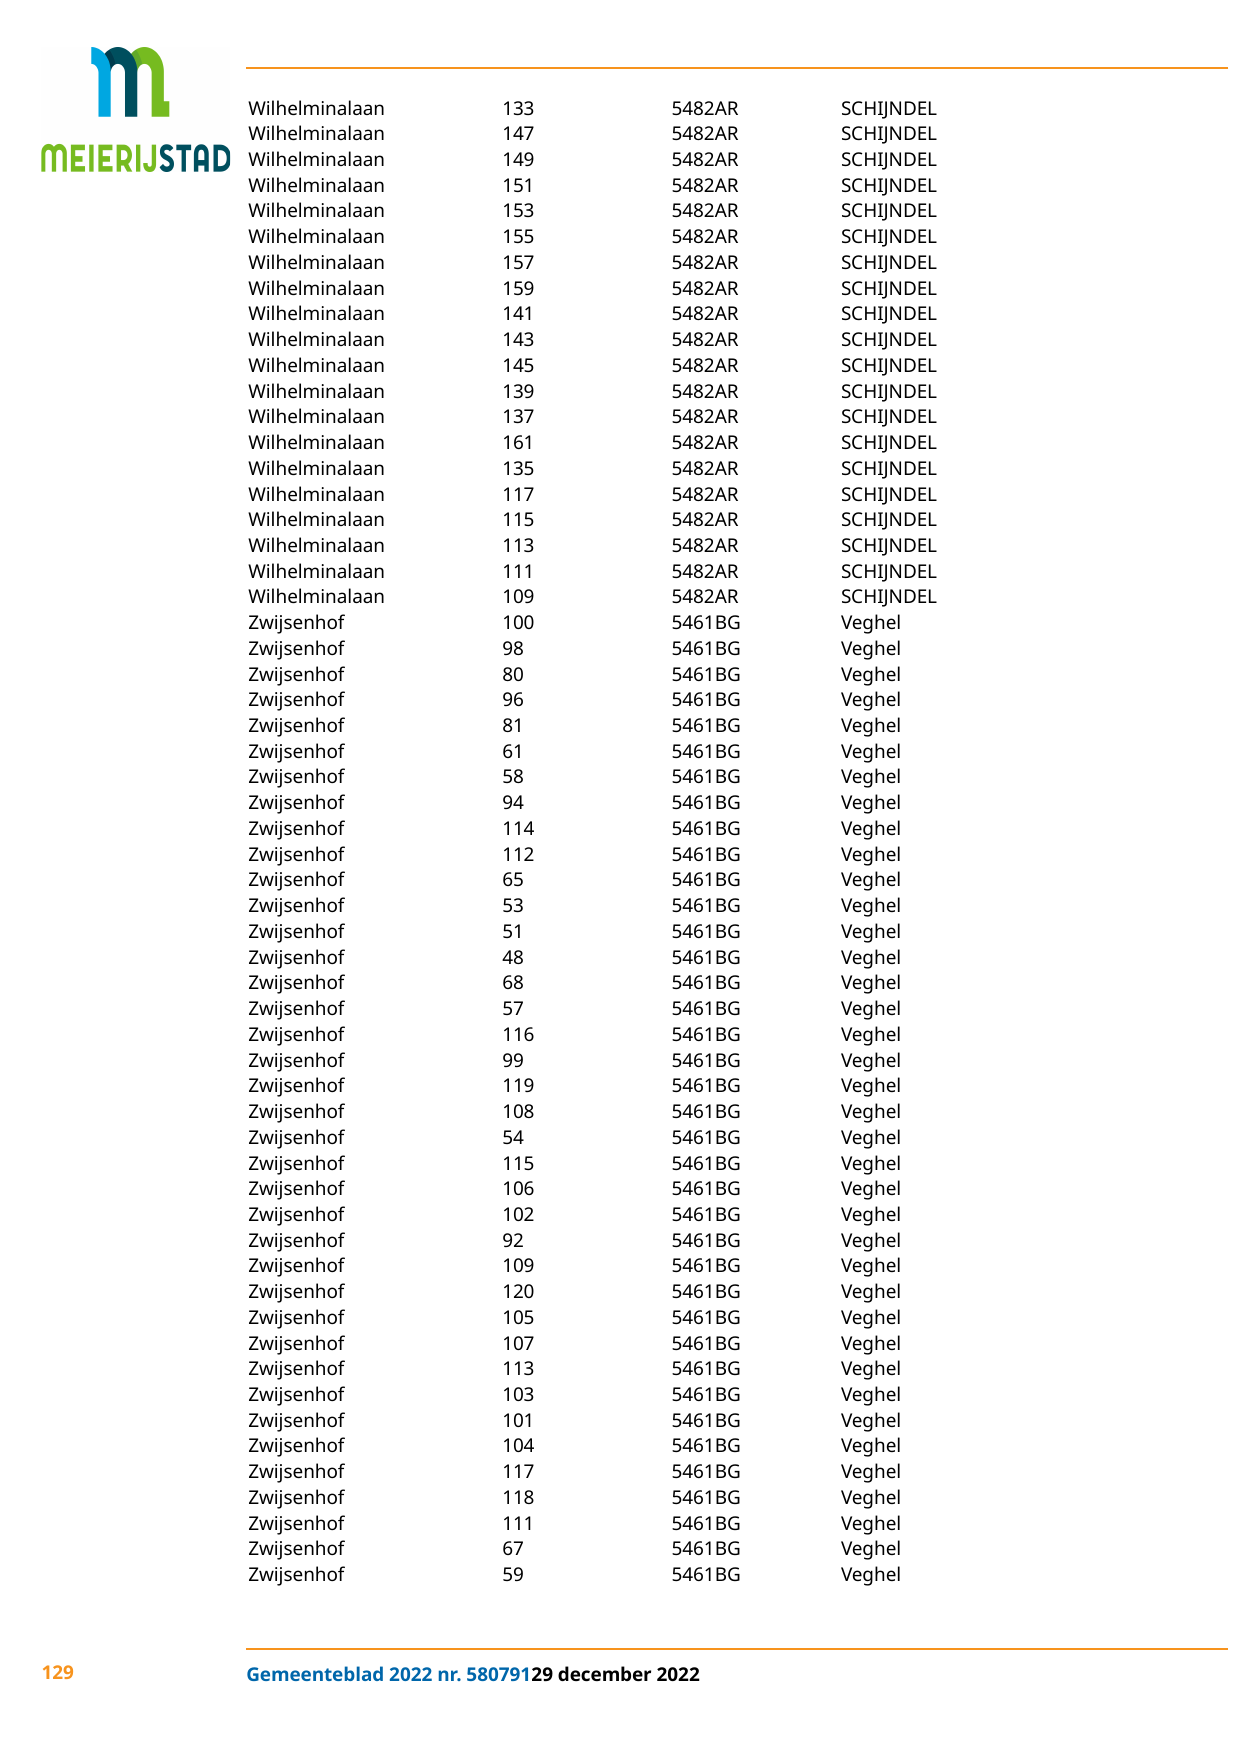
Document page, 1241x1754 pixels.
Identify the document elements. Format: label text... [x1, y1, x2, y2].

table_cell SCHIJNDEL [841, 378, 1066, 403]
table_cell 98 [502, 635, 587, 661]
table_cell [587, 712, 671, 738]
table_cell 57 [502, 995, 587, 1021]
table_cell 109 [502, 584, 587, 609]
table_cell [587, 506, 671, 532]
table_cell 5461BG [671, 687, 841, 712]
table_cell Zwijsenhof [248, 635, 502, 661]
table_cell Veghel [841, 1073, 1066, 1098]
table_cell Veghel [841, 1150, 1066, 1175]
table_cell SCHIJNDEL [841, 121, 1066, 146]
table_cell Zwijsenhof [248, 1536, 502, 1561]
table_cell 147 [502, 121, 587, 146]
table_cell 5461BG [671, 1150, 841, 1175]
table_cell Zwijsenhof [248, 1459, 502, 1484]
table_cell SCHIJNDEL [841, 224, 1066, 249]
table_cell 117 [502, 481, 587, 506]
table_cell Veghel [841, 1124, 1066, 1150]
table_cell 59 [502, 1561, 587, 1587]
table_cell [587, 532, 671, 558]
table_cell Veghel [841, 1561, 1066, 1587]
table_cell 5482AR [671, 532, 841, 558]
table_cell Veghel [841, 1304, 1066, 1330]
table_cell 80 [502, 661, 587, 687]
table_cell 5461BG [671, 1433, 841, 1458]
table_cell [587, 944, 671, 969]
table_cell Zwijsenhof [248, 738, 502, 764]
table_cell Zwijsenhof [248, 1278, 502, 1304]
table_cell Zwijsenhof [248, 1484, 502, 1510]
table_cell [587, 301, 671, 326]
table_cell Zwijsenhof [248, 1433, 502, 1458]
table_cell Wilhelminalaan [248, 481, 502, 506]
table_cell Wilhelminalaan [248, 378, 502, 403]
table_cell Veghel [841, 1227, 1066, 1253]
table_cell [587, 687, 671, 712]
table_cell SCHIJNDEL [841, 558, 1066, 584]
table_cell Zwijsenhof [248, 970, 502, 995]
table_cell SCHIJNDEL [841, 249, 1066, 275]
table_cell 48 [502, 944, 587, 969]
table_cell 5461BG [671, 790, 841, 815]
table_cell [587, 146, 671, 172]
table_cell 5482AR [671, 429, 841, 455]
table_cell 5461BG [671, 815, 841, 841]
table_cell Zwijsenhof [248, 1201, 502, 1227]
table_cell Veghel [841, 1536, 1066, 1561]
table_cell Wilhelminalaan [248, 558, 502, 584]
table_cell 155 [502, 224, 587, 249]
table_cell [587, 275, 671, 301]
table_cell [587, 1150, 671, 1175]
table_cell [587, 95, 671, 121]
table_cell Veghel [841, 1021, 1066, 1047]
table_cell 5461BG [671, 1098, 841, 1124]
table_cell 5482AR [671, 378, 841, 403]
table_cell 5482AR [671, 95, 841, 121]
table_cell 5461BG [671, 1201, 841, 1227]
table_cell 159 [502, 275, 587, 301]
table_cell Zwijsenhof [248, 1561, 502, 1587]
table_cell Wilhelminalaan [248, 455, 502, 481]
table_cell 100 [502, 609, 587, 635]
table_cell Zwijsenhof [248, 1124, 502, 1150]
table_cell [587, 867, 671, 892]
table_cell Veghel [841, 815, 1066, 841]
table_cell [587, 1510, 671, 1536]
table_cell 68 [502, 970, 587, 995]
table_cell Zwijsenhof [248, 841, 502, 867]
table_cell [587, 1175, 671, 1201]
table_cell Wilhelminalaan [248, 404, 502, 429]
table_cell 137 [502, 404, 587, 429]
table_cell Zwijsenhof [248, 1098, 502, 1124]
table_cell 5482AR [671, 249, 841, 275]
table_cell [587, 738, 671, 764]
table_cell 117 [502, 1459, 587, 1484]
table_cell Veghel [841, 1484, 1066, 1510]
table_cell 5461BG [671, 944, 841, 969]
table_cell [587, 1098, 671, 1124]
table_cell Veghel [841, 1459, 1066, 1484]
table_cell Zwijsenhof [248, 893, 502, 918]
table_cell Wilhelminalaan [248, 172, 502, 198]
table_cell SCHIJNDEL [841, 95, 1066, 121]
table_cell 5461BG [671, 712, 841, 738]
table_cell 5482AR [671, 172, 841, 198]
table_cell Zwijsenhof [248, 995, 502, 1021]
table_cell Wilhelminalaan [248, 224, 502, 249]
table_cell Veghel [841, 1433, 1066, 1458]
table_cell [587, 1201, 671, 1227]
table_cell 5461BG [671, 661, 841, 687]
table_cell 5461BG [671, 995, 841, 1021]
table_cell 5482AR [671, 455, 841, 481]
table_cell Wilhelminalaan [248, 146, 502, 172]
table_cell 92 [502, 1227, 587, 1253]
table_cell 115 [502, 506, 587, 532]
table_cell 5461BG [671, 1330, 841, 1356]
table_cell [587, 995, 671, 1021]
table_cell Zwijsenhof [248, 918, 502, 944]
table_cell SCHIJNDEL [841, 326, 1066, 352]
table_cell SCHIJNDEL [841, 172, 1066, 198]
table_cell Veghel [841, 738, 1066, 764]
table_cell [587, 609, 671, 635]
table_cell 5461BG [671, 1536, 841, 1561]
table_cell 111 [502, 558, 587, 584]
table_cell 153 [502, 198, 587, 223]
table_cell Veghel [841, 764, 1066, 789]
table_cell 5461BG [671, 1124, 841, 1150]
table_cell 5461BG [671, 893, 841, 918]
table_cell Veghel [841, 1278, 1066, 1304]
table_cell Wilhelminalaan [248, 584, 502, 609]
table_cell [587, 172, 671, 198]
table_cell 5461BG [671, 841, 841, 867]
table_cell Veghel [841, 841, 1066, 867]
table_cell 5461BG [671, 1484, 841, 1510]
table_cell Veghel [841, 1407, 1066, 1433]
table_cell [587, 1356, 671, 1381]
table_cell 5482AR [671, 404, 841, 429]
table_cell [587, 764, 671, 789]
table_cell 5461BG [671, 1304, 841, 1330]
table_cell Veghel [841, 635, 1066, 661]
table_cell Zwijsenhof [248, 815, 502, 841]
table_cell [587, 121, 671, 146]
table_cell Zwijsenhof [248, 1304, 502, 1330]
table_cell 5461BG [671, 1047, 841, 1072]
table_cell 116 [502, 1021, 587, 1047]
table_cell [587, 249, 671, 275]
table_cell Zwijsenhof [248, 1227, 502, 1253]
table_cell Veghel [841, 609, 1066, 635]
table_cell Veghel [841, 1098, 1066, 1124]
table_cell 111 [502, 1510, 587, 1536]
table_cell 5461BG [671, 1021, 841, 1047]
table_cell Veghel [841, 1201, 1066, 1227]
table_cell Zwijsenhof [248, 1150, 502, 1175]
table_cell [587, 1561, 671, 1587]
table_cell 5482AR [671, 146, 841, 172]
table_cell 5461BG [671, 1407, 841, 1433]
table_cell Veghel [841, 1175, 1066, 1201]
table_cell 5482AR [671, 481, 841, 506]
table_cell Zwijsenhof [248, 1407, 502, 1433]
table_cell 58 [502, 764, 587, 789]
table_cell 5461BG [671, 1278, 841, 1304]
table_cell Zwijsenhof [248, 1175, 502, 1201]
table_cell SCHIJNDEL [841, 506, 1066, 532]
table_cell Wilhelminalaan [248, 95, 502, 121]
table_cell [587, 1459, 671, 1484]
table_cell Wilhelminalaan [248, 275, 502, 301]
table_cell [587, 1536, 671, 1561]
table_cell 5482AR [671, 224, 841, 249]
table_cell 118 [502, 1484, 587, 1510]
table_cell [587, 352, 671, 378]
table_cell [587, 198, 671, 223]
table_cell Wilhelminalaan [248, 532, 502, 558]
table_cell Zwijsenhof [248, 712, 502, 738]
table_cell Veghel [841, 1047, 1066, 1072]
table_cell [587, 1433, 671, 1458]
table_cell Zwijsenhof [248, 1047, 502, 1072]
table_cell 5482AR [671, 352, 841, 378]
table_cell SCHIJNDEL [841, 429, 1066, 455]
table_cell Zwijsenhof [248, 790, 502, 815]
table_cell 101 [502, 1407, 587, 1433]
table_cell 5482AR [671, 326, 841, 352]
table_cell 5461BG [671, 1227, 841, 1253]
table_cell 113 [502, 1356, 587, 1381]
table_cell 5461BG [671, 1459, 841, 1484]
table_cell SCHIJNDEL [841, 275, 1066, 301]
table_cell 51 [502, 918, 587, 944]
table_cell Zwijsenhof [248, 1356, 502, 1381]
table_cell SCHIJNDEL [841, 481, 1066, 506]
table_cell 151 [502, 172, 587, 198]
table_cell [587, 429, 671, 455]
table_cell 5461BG [671, 738, 841, 764]
table_cell [587, 224, 671, 249]
table_cell Veghel [841, 661, 1066, 687]
table_cell 119 [502, 1073, 587, 1098]
table_cell [587, 1330, 671, 1356]
table_cell Zwijsenhof [248, 867, 502, 892]
table_cell 106 [502, 1175, 587, 1201]
picture [41, 47, 231, 172]
table_cell SCHIJNDEL [841, 301, 1066, 326]
table_cell [587, 970, 671, 995]
table_cell Zwijsenhof [248, 764, 502, 789]
table_cell Veghel [841, 1253, 1066, 1278]
table_cell [587, 918, 671, 944]
table_cell [587, 815, 671, 841]
table_cell Wilhelminalaan [248, 326, 502, 352]
table_cell [587, 893, 671, 918]
table_cell 5482AR [671, 558, 841, 584]
table_cell 99 [502, 1047, 587, 1072]
table_cell Veghel [841, 790, 1066, 815]
table_cell Veghel [841, 970, 1066, 995]
table_cell [587, 841, 671, 867]
table_cell 5482AR [671, 506, 841, 532]
table_cell 157 [502, 249, 587, 275]
table_cell 5482AR [671, 121, 841, 146]
table_cell 5461BG [671, 1356, 841, 1381]
table_cell SCHIJNDEL [841, 584, 1066, 609]
table_cell 114 [502, 815, 587, 841]
table_cell [587, 1227, 671, 1253]
table_cell Wilhelminalaan [248, 506, 502, 532]
table_cell Wilhelminalaan [248, 249, 502, 275]
table_cell 107 [502, 1330, 587, 1356]
table_cell Veghel [841, 944, 1066, 969]
table_cell [587, 1124, 671, 1150]
table_cell [587, 1484, 671, 1510]
table_cell [587, 404, 671, 429]
table_cell [587, 326, 671, 352]
table_cell 102 [502, 1201, 587, 1227]
table_cell 105 [502, 1304, 587, 1330]
table_cell 5461BG [671, 918, 841, 944]
table_cell [587, 1253, 671, 1278]
table_cell Zwijsenhof [248, 1073, 502, 1098]
table_cell [587, 558, 671, 584]
table_cell 5461BG [671, 867, 841, 892]
table_cell Veghel [841, 1510, 1066, 1536]
table_cell 5461BG [671, 1561, 841, 1587]
table_cell [587, 481, 671, 506]
table_cell 108 [502, 1098, 587, 1124]
table_cell [587, 1407, 671, 1433]
table_cell Zwijsenhof [248, 1330, 502, 1356]
table_cell 104 [502, 1433, 587, 1458]
table_cell Zwijsenhof [248, 1381, 502, 1407]
table_cell 145 [502, 352, 587, 378]
table_cell Zwijsenhof [248, 1510, 502, 1536]
table_cell 133 [502, 95, 587, 121]
table_cell [587, 1073, 671, 1098]
table_cell 61 [502, 738, 587, 764]
table_cell Zwijsenhof [248, 661, 502, 687]
table_cell 109 [502, 1253, 587, 1278]
table_cell [587, 584, 671, 609]
table_cell 113 [502, 532, 587, 558]
table_cell Veghel [841, 1356, 1066, 1381]
table_cell 135 [502, 455, 587, 481]
table_cell 96 [502, 687, 587, 712]
table_cell [587, 1304, 671, 1330]
table_cell [587, 790, 671, 815]
table_cell 139 [502, 378, 587, 403]
table_cell 5482AR [671, 275, 841, 301]
table_cell 5461BG [671, 764, 841, 789]
table_cell [587, 1381, 671, 1407]
table_cell [587, 661, 671, 687]
table_cell 161 [502, 429, 587, 455]
table_cell 5461BG [671, 970, 841, 995]
table_cell 5482AR [671, 301, 841, 326]
table_cell [587, 1021, 671, 1047]
table_cell 5461BG [671, 635, 841, 661]
table_cell SCHIJNDEL [841, 352, 1066, 378]
table_cell Zwijsenhof [248, 609, 502, 635]
table_cell SCHIJNDEL [841, 198, 1066, 223]
table_cell 149 [502, 146, 587, 172]
table_cell Veghel [841, 687, 1066, 712]
table_cell SCHIJNDEL [841, 455, 1066, 481]
table_cell Wilhelminalaan [248, 198, 502, 223]
table_cell 5461BG [671, 609, 841, 635]
table_cell Veghel [841, 893, 1066, 918]
table_cell 94 [502, 790, 587, 815]
table_cell Veghel [841, 918, 1066, 944]
table_cell 5461BG [671, 1253, 841, 1278]
table_cell [587, 1278, 671, 1304]
table_cell SCHIJNDEL [841, 146, 1066, 172]
table_cell 103 [502, 1381, 587, 1407]
table_cell Zwijsenhof [248, 1253, 502, 1278]
table_cell 53 [502, 893, 587, 918]
table_cell [587, 635, 671, 661]
table_cell Veghel [841, 867, 1066, 892]
table_cell [587, 378, 671, 403]
table_cell 5461BG [671, 1510, 841, 1536]
table_cell Veghel [841, 1381, 1066, 1407]
table_cell Wilhelminalaan [248, 429, 502, 455]
table_cell Zwijsenhof [248, 687, 502, 712]
table_cell 115 [502, 1150, 587, 1175]
table_cell Veghel [841, 995, 1066, 1021]
table_cell 5461BG [671, 1175, 841, 1201]
table_cell SCHIJNDEL [841, 404, 1066, 429]
table_cell 5461BG [671, 1073, 841, 1098]
table_cell Wilhelminalaan [248, 301, 502, 326]
table_cell [587, 455, 671, 481]
table_cell Veghel [841, 1330, 1066, 1356]
table_cell 54 [502, 1124, 587, 1150]
table_cell 67 [502, 1536, 587, 1561]
table_cell Zwijsenhof [248, 944, 502, 969]
table_cell 5482AR [671, 584, 841, 609]
table_cell Wilhelminalaan [248, 352, 502, 378]
table_cell Zwijsenhof [248, 1021, 502, 1047]
table_cell [587, 1047, 671, 1072]
table_cell 81 [502, 712, 587, 738]
table_cell 141 [502, 301, 587, 326]
table_cell 65 [502, 867, 587, 892]
table_cell Veghel [841, 712, 1066, 738]
table_cell Wilhelminalaan [248, 121, 502, 146]
table_cell 120 [502, 1278, 587, 1304]
table_cell SCHIJNDEL [841, 532, 1066, 558]
table_cell 143 [502, 326, 587, 352]
table_cell 5461BG [671, 1381, 841, 1407]
table_cell 112 [502, 841, 587, 867]
table_cell 5482AR [671, 198, 841, 223]
